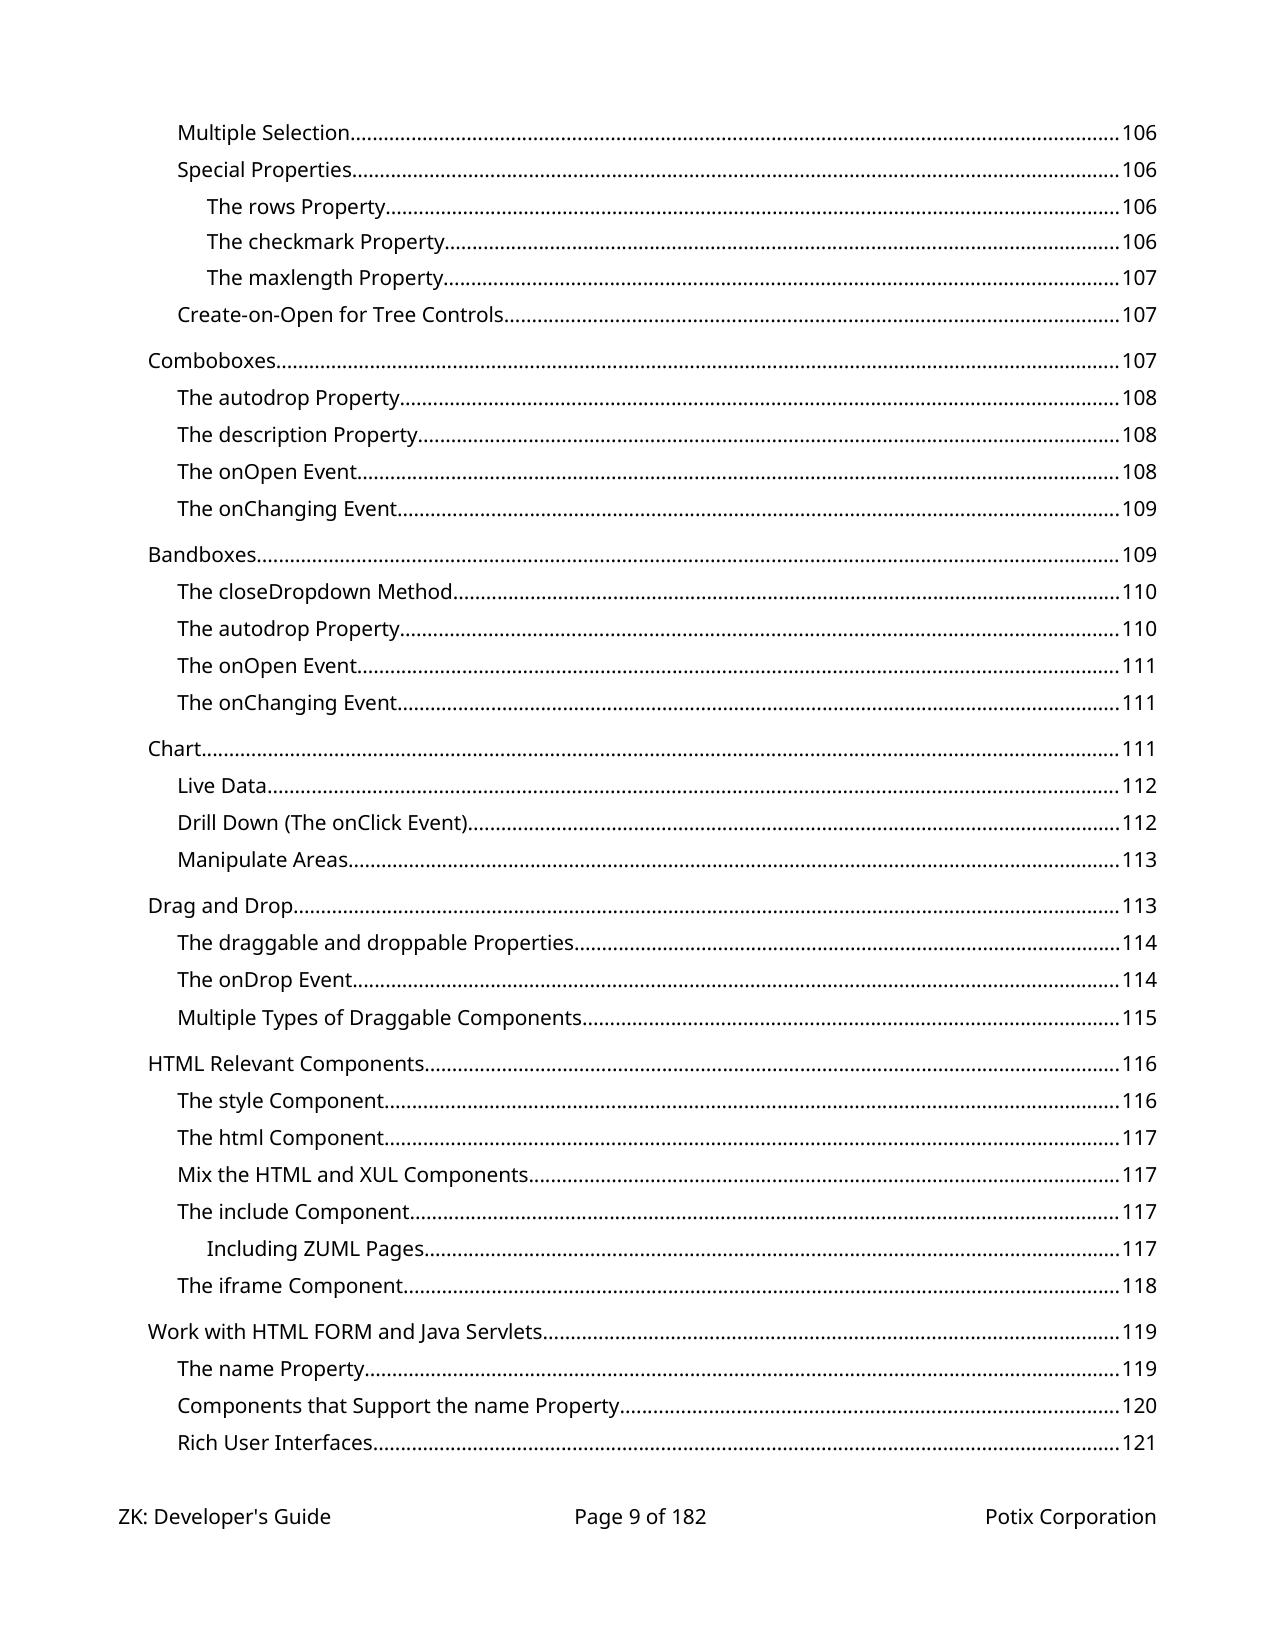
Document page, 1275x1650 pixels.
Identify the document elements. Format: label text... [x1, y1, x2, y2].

text Drag and Drop 113 [148, 891, 1157, 920]
text The description Property 108 [177, 420, 1157, 448]
text Components that Support the name Property 120 [177, 1391, 1157, 1419]
text The style Component 116 [177, 1086, 1157, 1114]
text The draggable and droppable Properties 114 [177, 928, 1157, 957]
text HTML Relevant Components 116 [148, 1049, 1157, 1077]
text The onDrop Event 114 [177, 966, 1157, 994]
text The autodrop Property 108 [177, 383, 1157, 411]
text Create-on-Open for Tree Controls 107 [177, 300, 1157, 328]
text The html Component 117 [177, 1123, 1157, 1151]
text Comboboxes 107 [148, 346, 1157, 374]
text The autodrop Property 110 [177, 614, 1157, 642]
text The include Component 117 [177, 1197, 1157, 1225]
text The maxlength Property 107 [207, 263, 1157, 291]
text Special Properties 106 [177, 155, 1157, 183]
text Mix the HTML and XUL Components 117 [177, 1160, 1157, 1188]
text Drill Down (The onClick Event) 112 [177, 808, 1157, 837]
text The rows Property 106 [207, 192, 1157, 221]
text The name Property 119 [177, 1354, 1157, 1382]
text The onChanging Event 109 [177, 494, 1157, 522]
text The iframe Component 118 [177, 1271, 1157, 1299]
text The onOpen Event 108 [177, 457, 1157, 485]
text Manipulate Areas 113 [177, 846, 1157, 874]
text Bandboxes 109 [148, 540, 1157, 568]
text The onOpen Event 111 [177, 651, 1157, 679]
text The closeDropdown Method 110 [177, 577, 1157, 605]
text The checkmark Property 106 [207, 227, 1157, 256]
text Including ZUML Pages 117 [207, 1234, 1157, 1262]
text The onChanging Event 111 [177, 688, 1157, 717]
text Rich User Interfaces 121 [177, 1428, 1157, 1457]
text Work with HTML FORM and Java Servlets 119 [148, 1317, 1157, 1345]
text Live Data 112 [177, 771, 1157, 799]
text Multiple Selection 106 [177, 118, 1157, 146]
text Chart 111 [148, 734, 1157, 762]
text Multiple Types of Draggable Components 115 [177, 1003, 1157, 1031]
